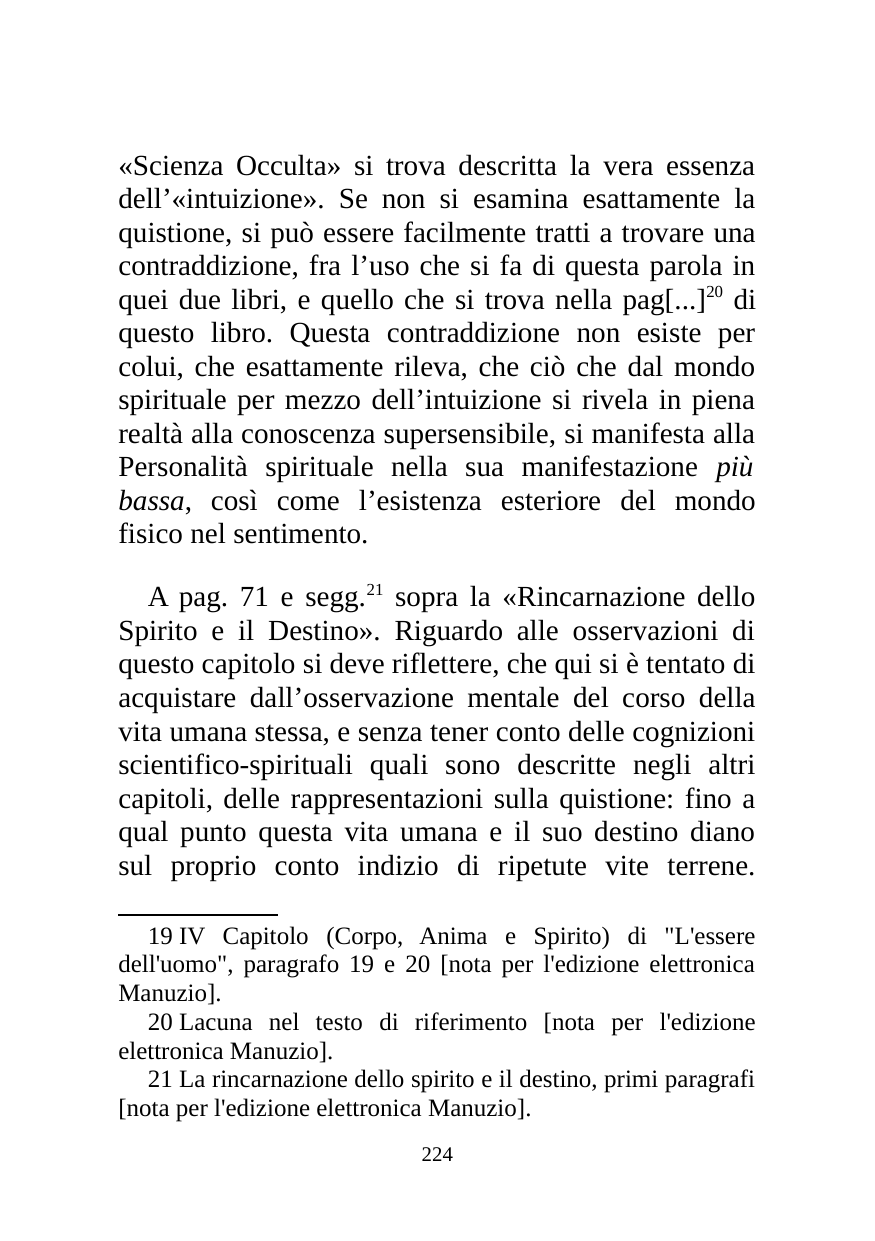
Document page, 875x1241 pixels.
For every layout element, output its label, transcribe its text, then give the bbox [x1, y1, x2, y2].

text IV Capitolo (Corpo, Anima e Spirito) di "L'essere dell'uomo", paragrafo 19 e 20 [nota per l'edizione elettronica Manuzio]. [118, 921, 756, 1007]
text «Scienza Occulta» si trova descritta la vera essenza dell’«intuizione». Se non si esamina esattamente la quistione, si può essere facilmente tratti a trovare una contraddizione, fra l’uso che si fa di questa parola in quei due libri, e quello che si trova nella pag[...] di questo libro. Questa contraddizione non esiste per colui, che esattamente rileva, che ciò che dal mondo spirituale per mezzo dell’intuizione si rivela in piena realtà alla conoscenza supersensibile, si manifesta alla Personalità spirituale nella sua manifestazione più bassa, così come l’esistenza esteriore del mondo fisico nel sentimento. [118, 148, 756, 550]
text A pag. 71 e segg. sopra la «Rincarnazione dello Spirito e il Destino». Riguardo alle osservazioni di questo capitolo si deve riflettere, che qui si è tentato di acquistare dall’osservazione mentale del corso della vita umana stessa, e senza tener conto delle cognizioni scientifico-spirituali quali sono descritte negli altri capitoli, delle rappresentazioni sulla quistione: fino a qual punto questa vita umana e il suo destino diano sul proprio conto indizio di ripetute vite terrene. [118, 579, 756, 881]
text Lacuna nel testo di riferimento [nota per l'edizione elettronica Manuzio]. [118, 1007, 756, 1064]
text La rincarnazione dello spirito e il destino, primi paragrafi [nota per l'edizione elettronica Manuzio]. [118, 1064, 756, 1122]
